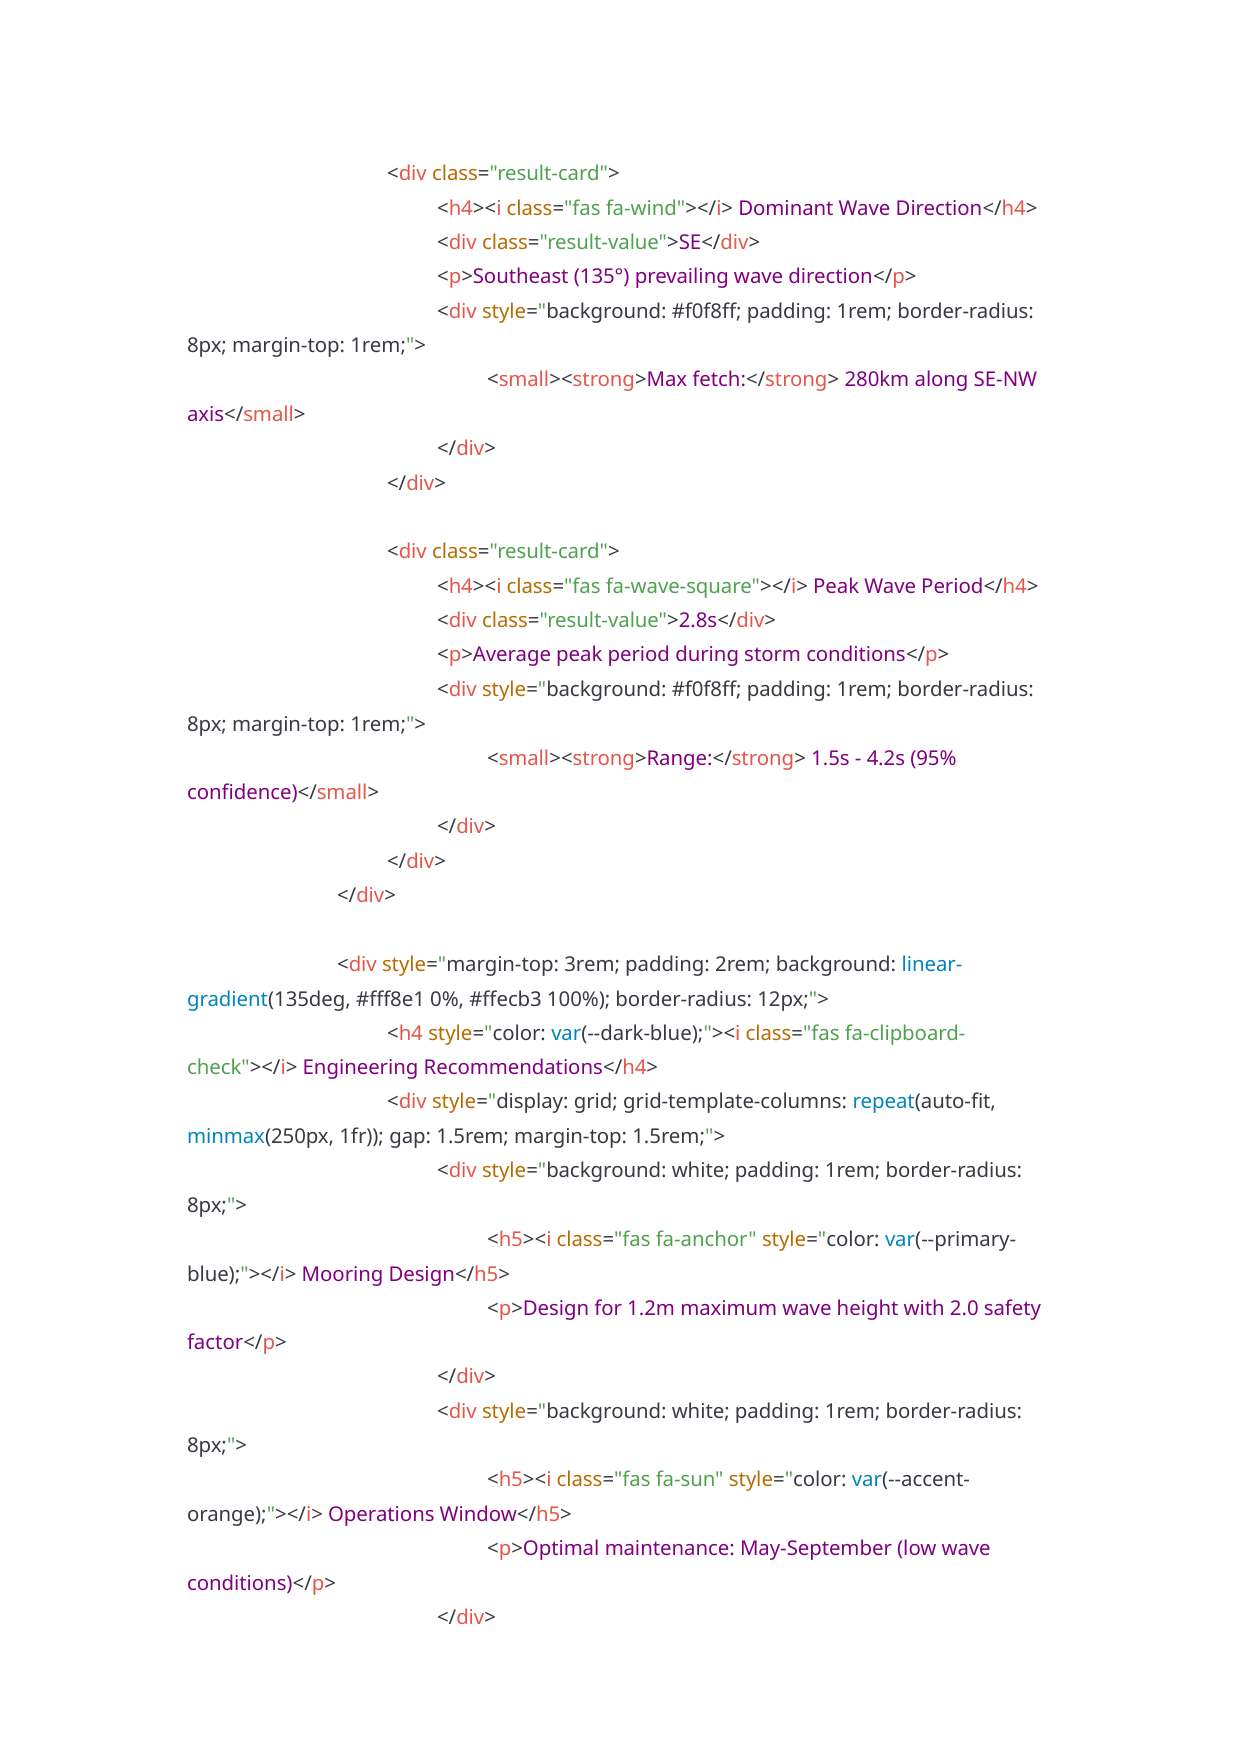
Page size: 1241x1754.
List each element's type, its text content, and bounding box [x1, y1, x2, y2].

text <p>Optimal maintenance: May-September (low wave conditions)</p> [187, 1527, 1053, 1596]
text <h4 style="color: var(--dark-blue);"><i class="fas fa-clipboard-check"></i> Engineering Recommendations</h4> [187, 1012, 1053, 1081]
text <small><strong>Range:</strong> 1.5s - 4.2s (95% confidence)</small> [187, 737, 1053, 806]
text <div class="result-value">SE</div> [187, 221, 1053, 256]
text </div> [187, 1596, 1053, 1631]
text </div> [187, 840, 1053, 874]
text <small><strong>Max fetch:</strong> 280km along SE-NW axis</small> [187, 359, 1053, 427]
text <div style="display: grid; grid-template-columns: repeat(auto-fit, minmax(250px, 1fr)); gap: 1.5rem; margin-top: 1.5rem;"> [187, 1081, 1053, 1149]
text <div style="background: white; padding: 1rem; border-radius: 8px;"> [187, 1390, 1053, 1459]
text <h5><i class="fas fa-sun" style="color: var(--accent-orange);"></i> Operations Window</h5> [187, 1459, 1053, 1527]
text <h4><i class="fas fa-wind"></i> Dominant Wave Direction</h4> [187, 187, 1053, 221]
text <h4><i class="fas fa-wave-square"></i> Peak Wave Period</h4> [187, 565, 1053, 599]
text </div> [187, 1356, 1053, 1390]
text <p>Design for 1.2m maximum wave height with 2.0 safety factor</p> [187, 1287, 1053, 1356]
text <div style="background: #f0f8ff; padding: 1rem; border-radius: 8px; margin-top: 1rem;"> [187, 290, 1053, 359]
text <p>Average peak period during storm conditions</p> [187, 634, 1053, 668]
text <h5><i class="fas fa-anchor" style="color: var(--primary-blue);"></i> Mooring Design</h5> [187, 1218, 1053, 1287]
text </div> [187, 806, 1053, 840]
text </div> [187, 427, 1053, 462]
text <p>Southeast (135°) prevailing wave direction</p> [187, 256, 1053, 290]
text <div style="background: #f0f8ff; padding: 1rem; border-radius: 8px; margin-top: 1rem;"> [187, 668, 1053, 737]
text <div class="result-value">2.8s</div> [187, 599, 1053, 634]
text <div class="result-card"> [187, 531, 1053, 565]
text </div> [187, 462, 1053, 496]
text </div> [187, 874, 1053, 909]
text <div style="margin-top: 3rem; padding: 2rem; background: linear-gradient(135deg, #fff8e1 0%, #ffecb3 100%); border-radius: 12px;"> [187, 943, 1053, 1012]
text <div style="background: white; padding: 1rem; border-radius: 8px;"> [187, 1149, 1053, 1218]
text <div class="result-card"> [187, 152, 1053, 187]
